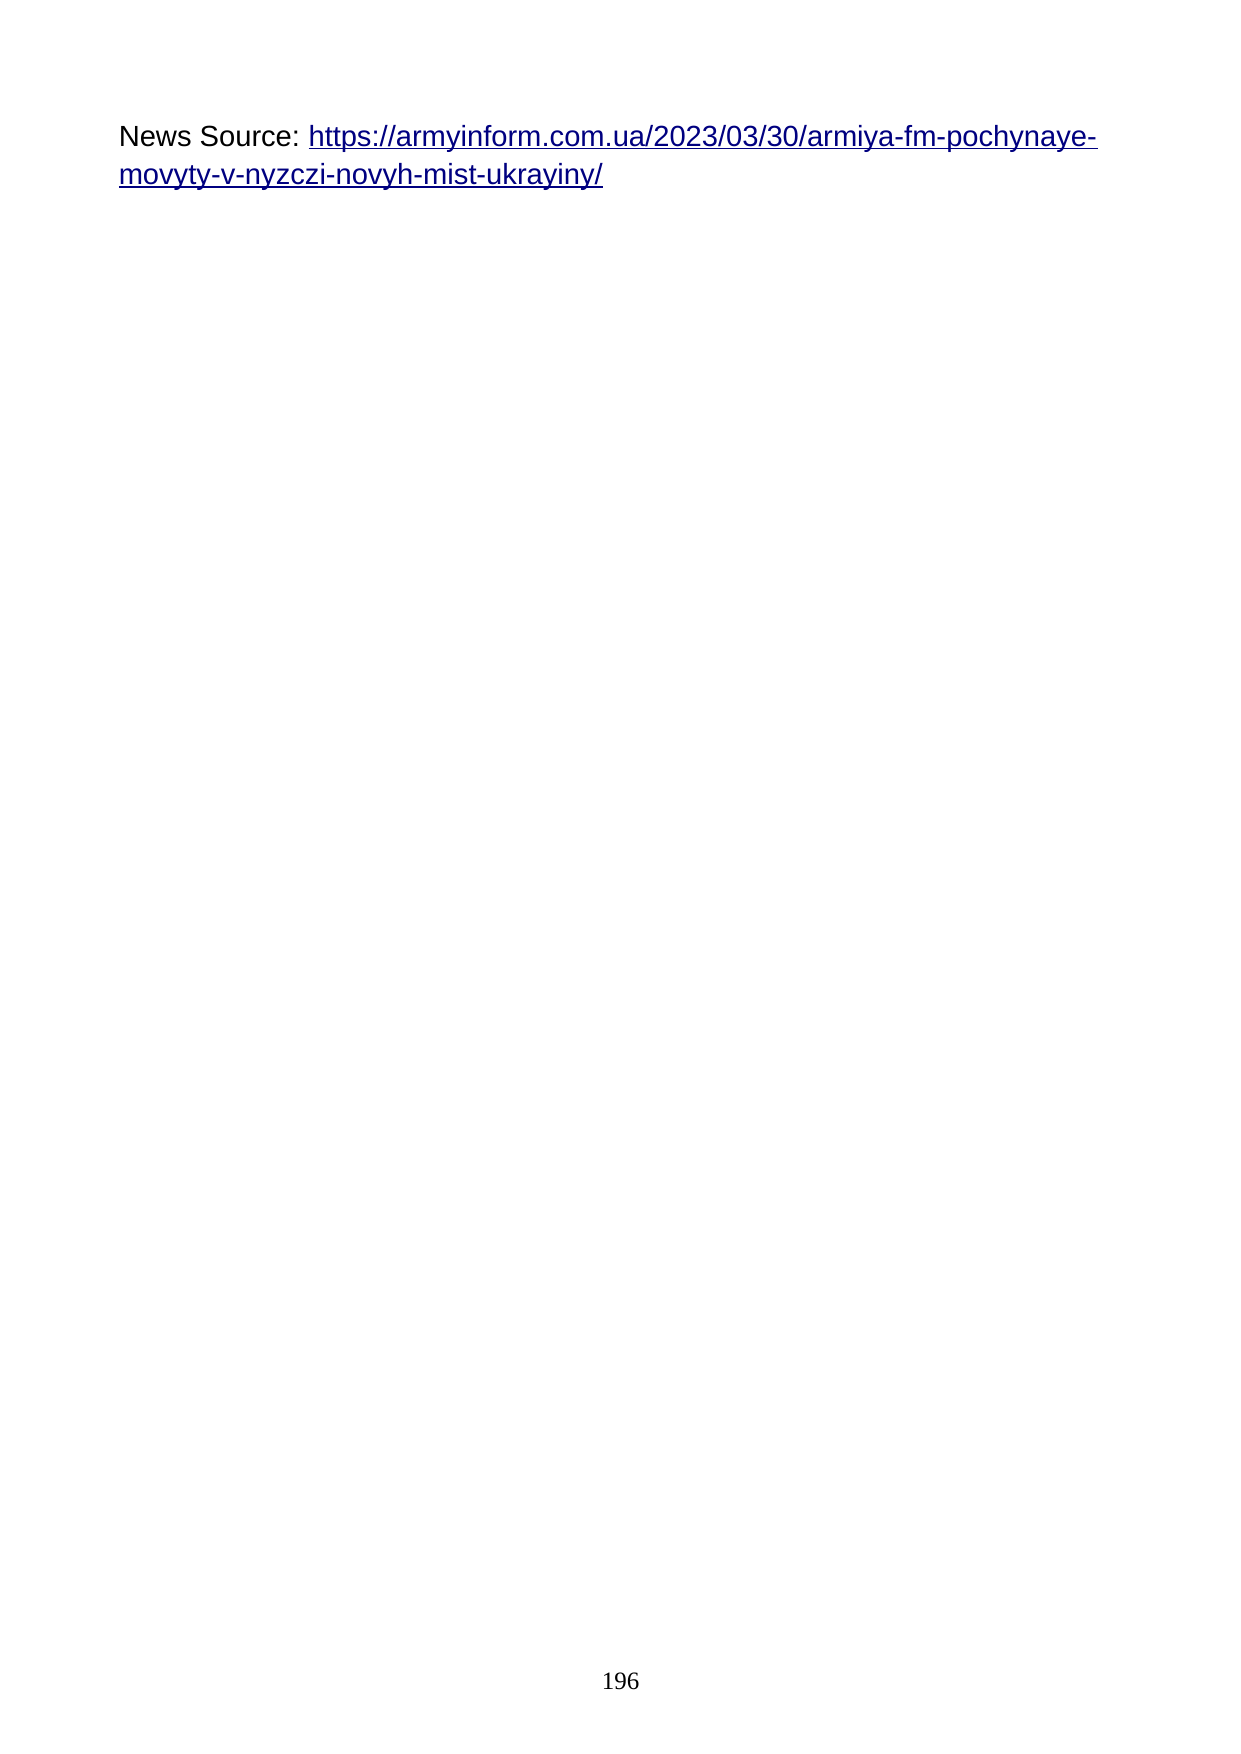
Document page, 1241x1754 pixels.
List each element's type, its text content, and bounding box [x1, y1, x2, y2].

text News Source: https://armyinform.com.ua/2023/03/30/armiya-fm-pochynaye-movyty-v-nyzczi-novyh-mist-ukrayiny/ [118, 118, 1122, 191]
